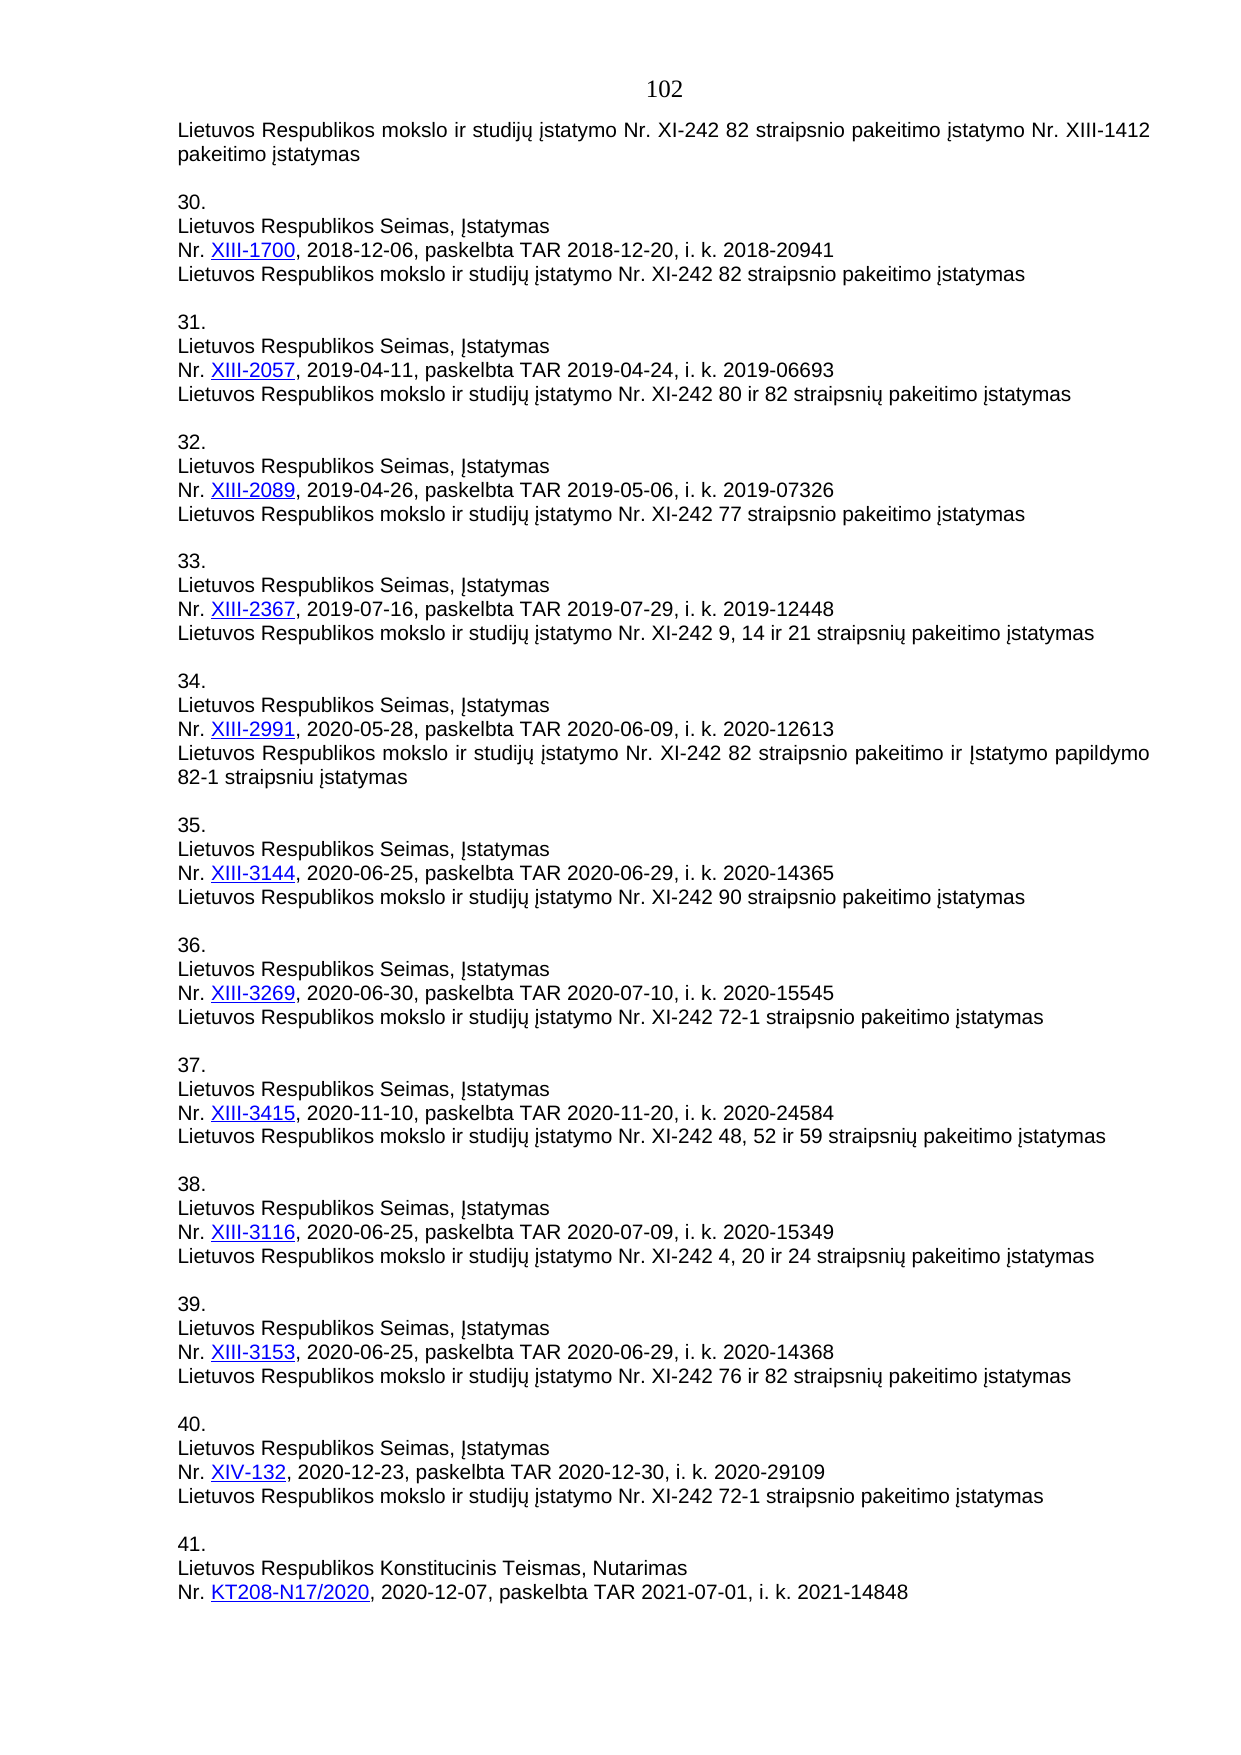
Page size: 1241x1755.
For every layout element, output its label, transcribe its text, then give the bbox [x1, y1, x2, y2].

text 30. [177, 190, 1152, 214]
text Lietuvos Respublikos Seimas, Įstatymas [177, 453, 1152, 477]
text Lietuvos Respublikos mokslo ir studijų įstatymo Nr. XI-242 77 straipsnio pakeitimo įstatymas [177, 501, 1152, 525]
text 31. [177, 310, 1152, 334]
text Nr. XIII-2057, 2019-04-11, paskelbta TAR 2019-04-24, i. k. 2019-06693 [177, 358, 1152, 382]
text Lietuvos Respublikos mokslo ir studijų įstatymo Nr. XI-242 4, 20 ir 24 straipsnių pakeitimo įstatymas [177, 1244, 1152, 1268]
text Lietuvos Respublikos mokslo ir studijų įstatymo Nr. XI-242 76 ir 82 straipsnių pakeitimo įstatymas [177, 1364, 1152, 1388]
text Lietuvos Respublikos mokslo ir studijų įstatymo Nr. XI-242 82 straipsnio pakeitimo įstatymo Nr. XIII-1412 pakeitimo įstatymas [177, 118, 1152, 166]
text Lietuvos Respublikos Seimas, Įstatymas [177, 957, 1152, 981]
text Lietuvos Respublikos Seimas, Įstatymas [177, 573, 1152, 597]
text 38. [177, 1172, 1152, 1196]
text 34. [177, 669, 1152, 693]
text Nr. XIII-3144, 2020-06-25, paskelbta TAR 2020-06-29, i. k. 2020-14365 [177, 861, 1152, 885]
text Lietuvos Respublikos mokslo ir studijų įstatymo Nr. XI-242 48, 52 ir 59 straipsnių pakeitimo įstatymas [177, 1124, 1152, 1148]
text 33. [177, 549, 1152, 573]
text Lietuvos Respublikos Konstitucinis Teismas, Nutarimas [177, 1556, 1152, 1579]
text Lietuvos Respublikos Seimas, Įstatymas [177, 1196, 1152, 1220]
text Nr. XIII-3269, 2020-06-30, paskelbta TAR 2020-07-10, i. k. 2020-15545 [177, 981, 1152, 1004]
text 36. [177, 933, 1152, 957]
text Nr. XIV-132, 2020-12-23, paskelbta TAR 2020-12-30, i. k. 2020-29109 [177, 1460, 1152, 1484]
text 40. [177, 1412, 1152, 1436]
text Nr. KT208-N17/2020, 2020-12-07, paskelbta TAR 2021-07-01, i. k. 2021-14848 [177, 1579, 1152, 1603]
text Lietuvos Respublikos mokslo ir studijų įstatymo Nr. XI-242 82 straipsnio pakeitimo įstatymas [177, 262, 1152, 286]
text Lietuvos Respublikos Seimas, Įstatymas [177, 334, 1152, 358]
text Lietuvos Respublikos mokslo ir studijų įstatymo Nr. XI-242 72-1 straipsnio pakeitimo įstatymas [177, 1484, 1152, 1508]
text Lietuvos Respublikos mokslo ir studijų įstatymo Nr. XI-242 80 ir 82 straipsnių pakeitimo įstatymas [177, 382, 1152, 406]
text Lietuvos Respublikos mokslo ir studijų įstatymo Nr. XI-242 9, 14 ir 21 straipsnių pakeitimo įstatymas [177, 621, 1152, 645]
text Lietuvos Respublikos Seimas, Įstatymas [177, 1436, 1152, 1460]
text Lietuvos Respublikos Seimas, Įstatymas [177, 693, 1152, 717]
text Nr. XIII-1700, 2018-12-06, paskelbta TAR 2018-12-20, i. k. 2018-20941 [177, 238, 1152, 262]
text 35. [177, 813, 1152, 837]
text 41. [177, 1532, 1152, 1556]
text Nr. XIII-2367, 2019-07-16, paskelbta TAR 2019-07-29, i. k. 2019-12448 [177, 597, 1152, 621]
text Lietuvos Respublikos Seimas, Įstatymas [177, 837, 1152, 861]
text Nr. XIII-2991, 2020-05-28, paskelbta TAR 2020-06-09, i. k. 2020-12613 [177, 717, 1152, 741]
text Nr. XIII-2089, 2019-04-26, paskelbta TAR 2019-05-06, i. k. 2019-07326 [177, 477, 1152, 501]
text Nr. XIII-3415, 2020-11-10, paskelbta TAR 2020-11-20, i. k. 2020-24584 [177, 1100, 1152, 1124]
text Lietuvos Respublikos Seimas, Įstatymas [177, 1316, 1152, 1340]
text Lietuvos Respublikos mokslo ir studijų įstatymo Nr. XI-242 82 straipsnio pakeitimo ir Įstatymo papildymo 82-1 straipsniu įstatymas [177, 741, 1152, 789]
text Nr. XIII-3153, 2020-06-25, paskelbta TAR 2020-06-29, i. k. 2020-14368 [177, 1340, 1152, 1364]
text 39. [177, 1292, 1152, 1316]
text Lietuvos Respublikos Seimas, Įstatymas [177, 214, 1152, 238]
text Lietuvos Respublikos mokslo ir studijų įstatymo Nr. XI-242 90 straipsnio pakeitimo įstatymas [177, 885, 1152, 909]
text 32. [177, 429, 1152, 453]
text Lietuvos Respublikos Seimas, Įstatymas [177, 1076, 1152, 1100]
text 37. [177, 1052, 1152, 1076]
text Nr. XIII-3116, 2020-06-25, paskelbta TAR 2020-07-09, i. k. 2020-15349 [177, 1220, 1152, 1244]
text Lietuvos Respublikos mokslo ir studijų įstatymo Nr. XI-242 72-1 straipsnio pakeitimo įstatymas [177, 1004, 1152, 1028]
